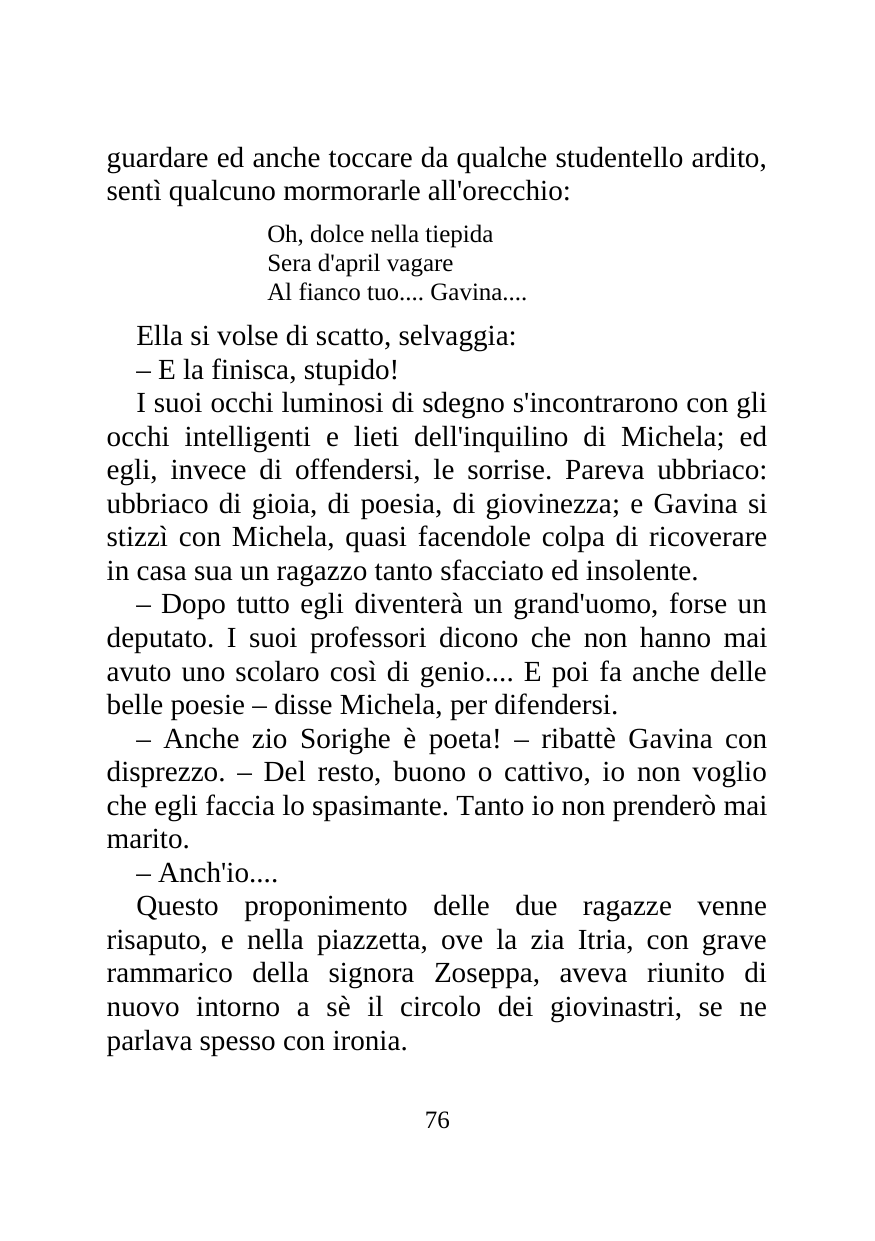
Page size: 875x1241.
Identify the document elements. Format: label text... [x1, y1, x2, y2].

text Ella si volse di scatto, selvaggia: [106, 318, 768, 352]
text guardare ed anche toccare da qualche studentello ardito, sentì qualcuno mormorarle all'orecchio: [106, 140, 768, 207]
text Oh, dolce nella tiepida Sera d'april vagare Al fianco tuo.... Gavina.... [267, 219, 768, 306]
text – E la finisca, stupido! [106, 352, 768, 385]
text – Dopo tutto egli diventerà un grand'uomo, forse un deputato. I suoi professori dicono che non hanno mai avuto uno scolaro così di genio.... E poi fa anche delle belle poesie – disse Michela, per difendersi. [106, 587, 768, 721]
text – Anche zio Sorighe è poeta! – ribattè Gavina con disprezzo. – Del resto, buono o cattivo, io non voglio che egli faccia lo spasimante. Tanto io non prenderò mai marito. [106, 721, 768, 855]
text I suoi occhi luminosi di sdegno s'incontrarono con gli occhi intelligenti e lieti dell'inquilino di Michela; ed egli, invece di offendersi, le sorrise. Pareva ubbriaco: ubbriaco di gioia, di poesia, di giovinezza; e Gavina si stizzì con Michela, quasi facendole colpa di ricoverare in casa sua un ragazzo tanto sfacciato ed insolente. [106, 385, 768, 587]
text Questo proponimento delle due ragazze venne risaputo, e nella piazzetta, ove la zia Itria, con grave rammarico della signora Zoseppa, aveva riunito di nuovo intorno a sè il circolo dei giovinastri, se ne parlava spesso con ironia. [106, 888, 768, 1056]
text – Anch'io.... [106, 855, 768, 888]
